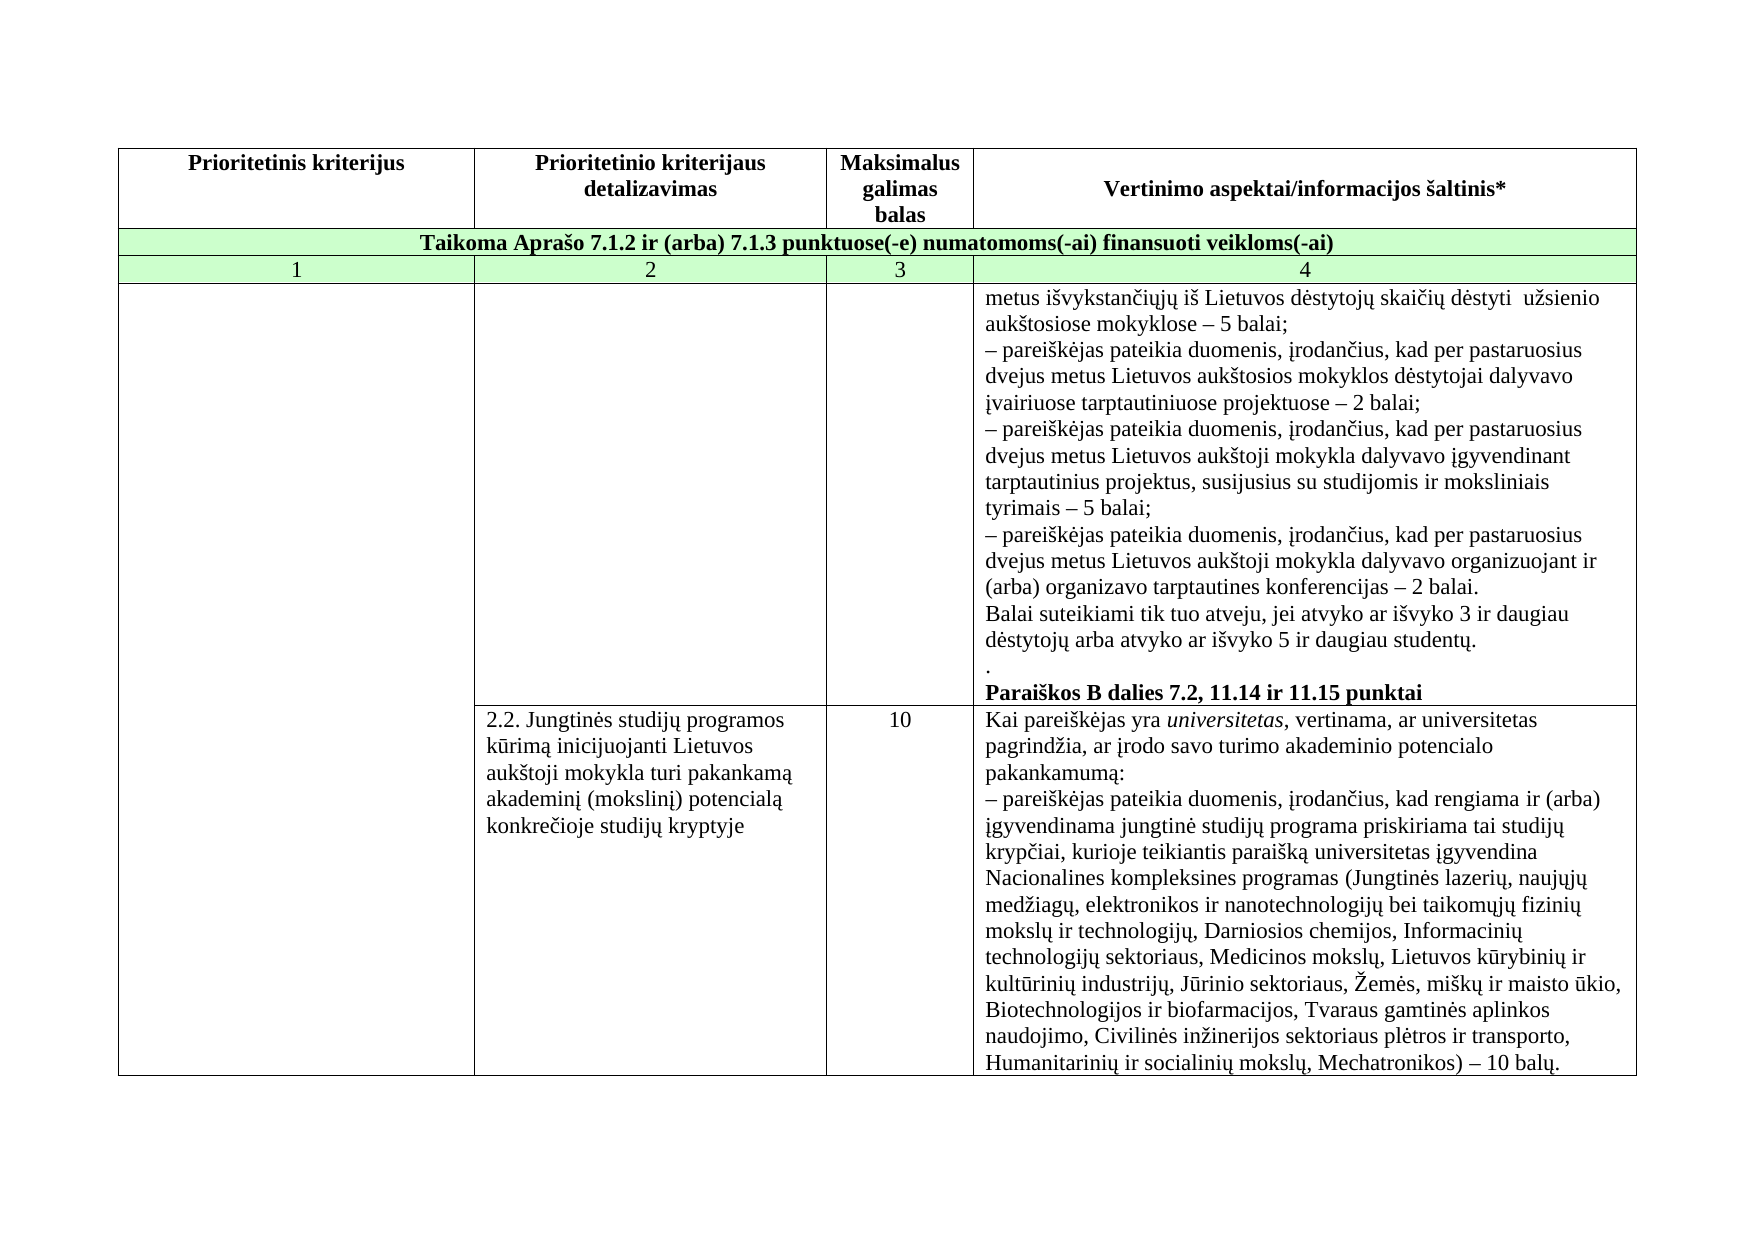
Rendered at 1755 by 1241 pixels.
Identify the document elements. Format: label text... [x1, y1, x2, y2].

table_header Maksimalus galimas balas [827, 149, 973, 228]
table_cell 4 [974, 256, 1636, 282]
table_cell metus išvykstančiųjų iš Lietuvos dėstytojų skaičių dėstyti užsienio aukštosiose mokyklose – 5 balai; – pareiškėjas pateikia duomenis, įrodančius, kad per pastaruosius dvejus metus Lietuvos aukštosios mokyklos dėstytojai dalyvavo įvairiuose tarptautiniuose projektuose – 2 balai; – pareiškėjas pateikia duomenis, įrodančius, kad per pastaruosius dvejus metus Lietuvos aukštoji mokykla dalyvavo įgyvendinant tarptautinius projektus, susijusius su studijomis ir moksliniais tyrimais – 5 balai; – pareiškėjas pateikia duomenis, įrodančius, kad per pastaruosius dvejus metus Lietuvos aukštoji mokykla dalyvavo organizuojant ir (arba) organizavo tarptautines konferencijas – 2 balai. Balai suteikiami tik tuo atveju, jei atvyko ar išvyko 3 ir daugiau dėstytojų arba atvyko ar išvyko 5 ir daugiau studentų. . Paraiškos B dalies 7.2, 11.14 ir 11.15 punktai [974, 284, 1636, 705]
table_header Prioritetinio kriterijaus detalizavimas [475, 149, 826, 228]
table_cell Taikoma Aprašo 7.1.2 ir (arba) 7.1.3 punktuose(-e) numatomoms(-ai) finansuoti veikloms(-ai) [119, 229, 1636, 255]
table_cell [119, 284, 474, 1075]
table_cell Kai pareiškėjas yra universitetas, vertinama, ar universitetas pagrindžia, ar įrodo savo turimo akademinio potencialo pakankamumą: – pareiškėjas pateikia duomenis, įrodančius, kad rengiama ir (arba) įgyvendinama jungtinė studijų programa priskiriama tai studijų krypčiai, kurioje teikiantis paraišką universitetas įgyvendina Nacionalines kompleksines programas (Jungtinės lazerių, naujųjų medžiagų, elektronikos ir nanotechnologijų bei taikomųjų fizinių mokslų ir technologijų, Darniosios chemijos, Informacinių technologijų sektoriaus, Medicinos mokslų, Lietuvos kūrybinių ir kultūrinių industrijų, Jūrinio sektoriaus, Žemės, miškų ir maisto ūkio, Biotechnologijos ir biofarmacijos, Tvaraus gamtinės aplinkos naudojimo, Civilinės inžinerijos sektoriaus plėtros ir transporto, Humanitarinių ir socialinių mokslų, Mechatronikos) – 10 balų. [974, 706, 1636, 1075]
table_cell 2.2. Jungtinės studijų programos kūrimą inicijuojanti Lietuvos aukštoji mokykla turi pakankamą akademinį (mokslinį) potencialą konkrečioje studijų kryptyje [475, 706, 826, 1075]
table_cell 3 [827, 256, 973, 282]
table_header Prioritetinis kriterijus [119, 149, 474, 228]
table_header Vertinimo aspektai/informacijos šaltinis* [974, 149, 1636, 228]
table_cell [475, 284, 826, 705]
table_cell 2 [475, 256, 826, 282]
table_cell [827, 284, 973, 705]
table_cell 1 [119, 256, 474, 282]
table_cell 10 [827, 706, 973, 1075]
